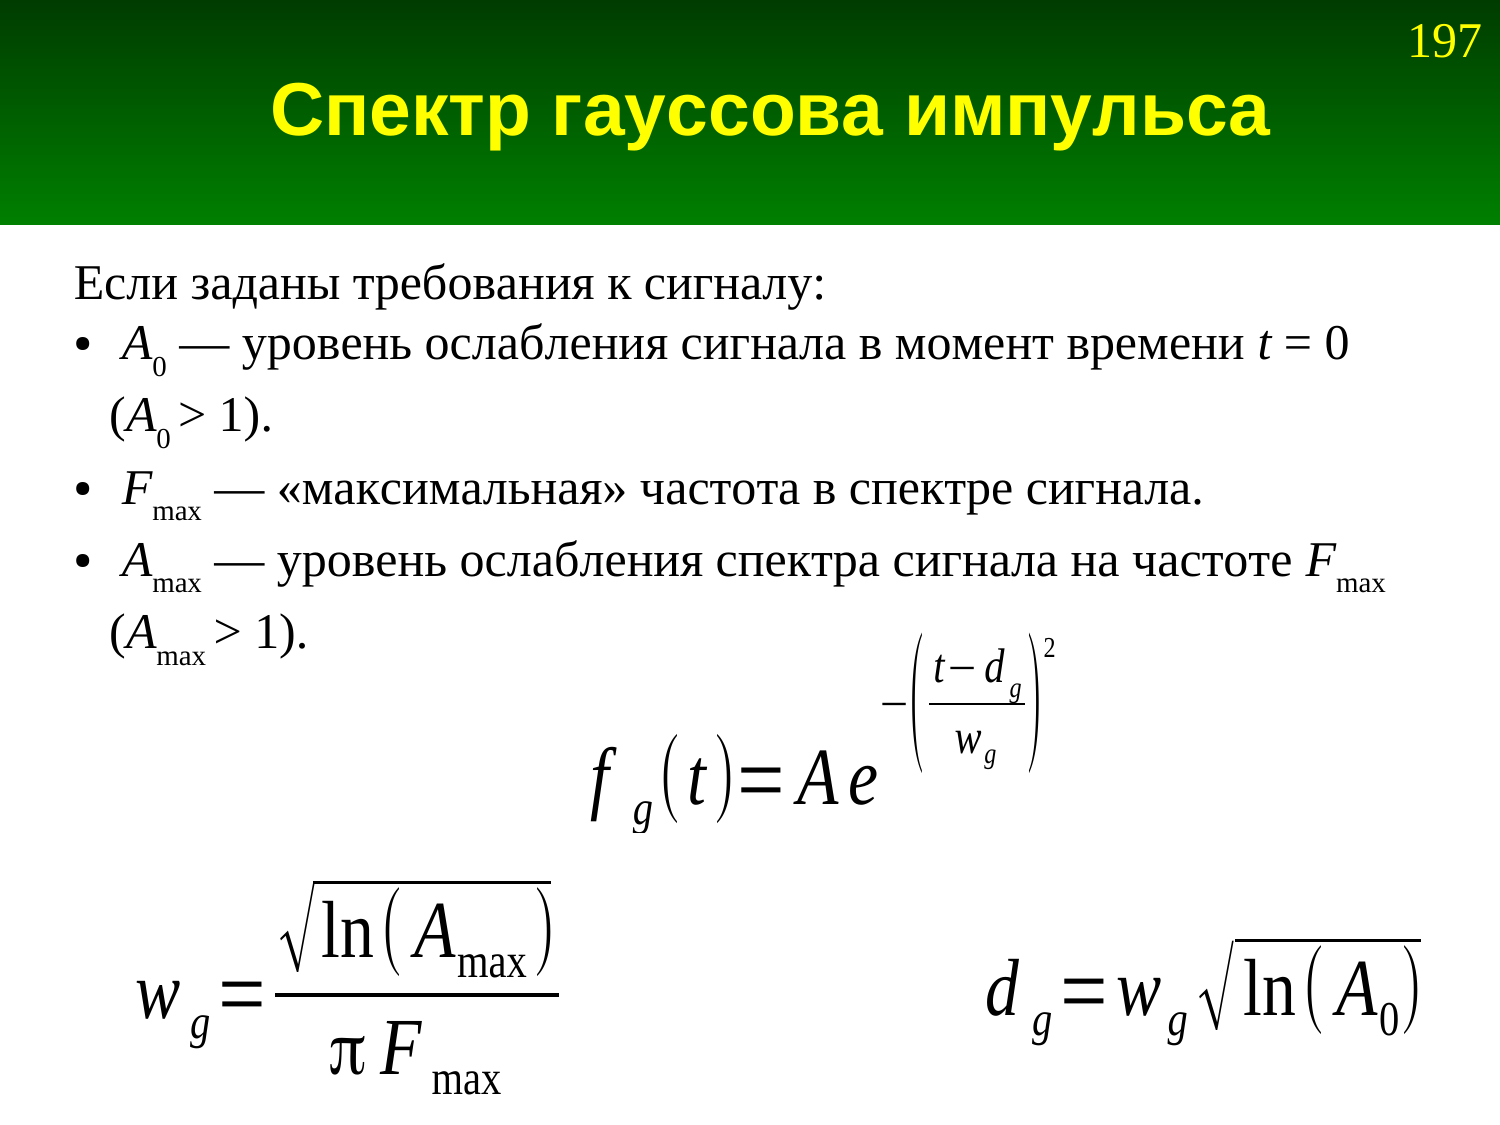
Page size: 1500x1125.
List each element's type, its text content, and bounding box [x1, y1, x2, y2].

text_box Если заданы требования к сигналу: A0 — уровень ослабления сигнала в момент времени t = 0 (A0 > 1). Fmax — «максимальная» частота в спектре сигнала. Amax — уровень ослабления спектра сигнала на частоте Fmax (Amax > 1). [59, 242, 1409, 679]
chart [118, 876, 577, 1105]
title Спектр гауссова импульса [100, 7, 1441, 204]
chart [560, 631, 1073, 833]
chart [968, 934, 1441, 1047]
